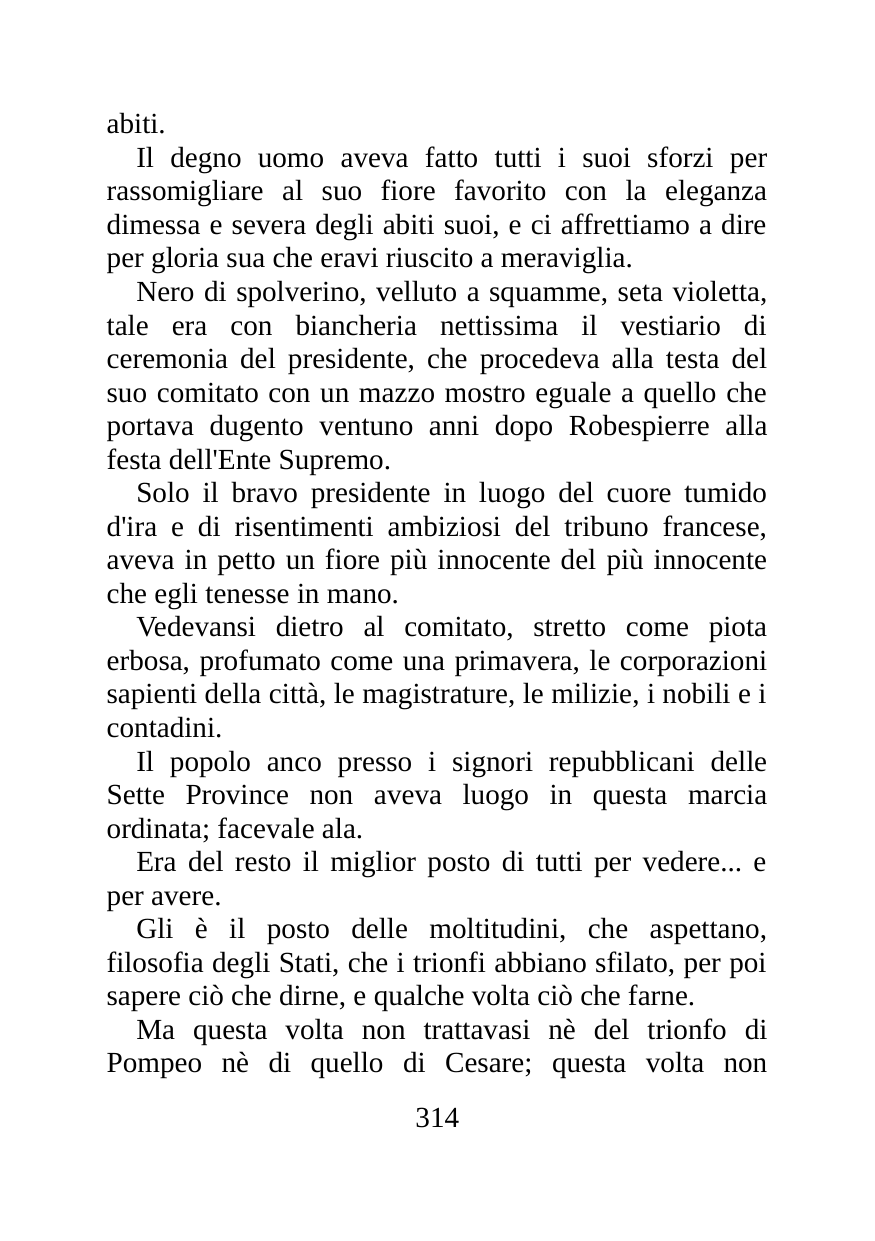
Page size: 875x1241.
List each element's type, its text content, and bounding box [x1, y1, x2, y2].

text Gli è il posto delle moltitudini, che aspettano, filosofia degli Stati, che i trionfi abbiano sfilato, per poi sapere ciò che dirne, e qualche volta ciò che farne. [106, 911, 768, 1012]
text Era del resto il miglior posto di tutti per vedere... e per avere. [106, 844, 768, 911]
text Solo il bravo presidente in luogo del cuore tumido d'ira e di risentimenti ambiziosi del tribuno francese, aveva in petto un fiore più innocente del più innocente che egli tenesse in mano. [106, 475, 768, 609]
text abiti. [106, 106, 768, 140]
text Il degno uomo aveva fatto tutti i suoi sforzi per rassomigliare al suo fiore favorito con la eleganza dimessa e severa degli abiti suoi, e ci affrettiamo a dire per gloria sua che eravi riuscito a meraviglia. [106, 140, 768, 274]
text Il popolo anco presso i signori repubblicani delle Sette Province non aveva luogo in questa marcia ordinata; facevale ala. [106, 744, 768, 844]
text Vedevansi dietro al comitato, stretto come piota erbosa, profumato come una primavera, le corporazioni sapienti della città, le magistrature, le milizie, i nobili e i contadini. [106, 609, 768, 744]
text Nero di spolverino, velluto a squamme, seta violetta, tale era con biancheria nettissima il vestiario di ceremonia del presidente, che procedeva alla testa del suo comitato con un mazzo mostro eguale a quello che portava dugento ventuno anni dopo Robespierre alla festa dell'Ente Supremo. [106, 274, 768, 475]
text Ma questa volta non trattavasi nè del trionfo di Pompeo nè di quello di Cesare; questa volta non [106, 1012, 768, 1079]
